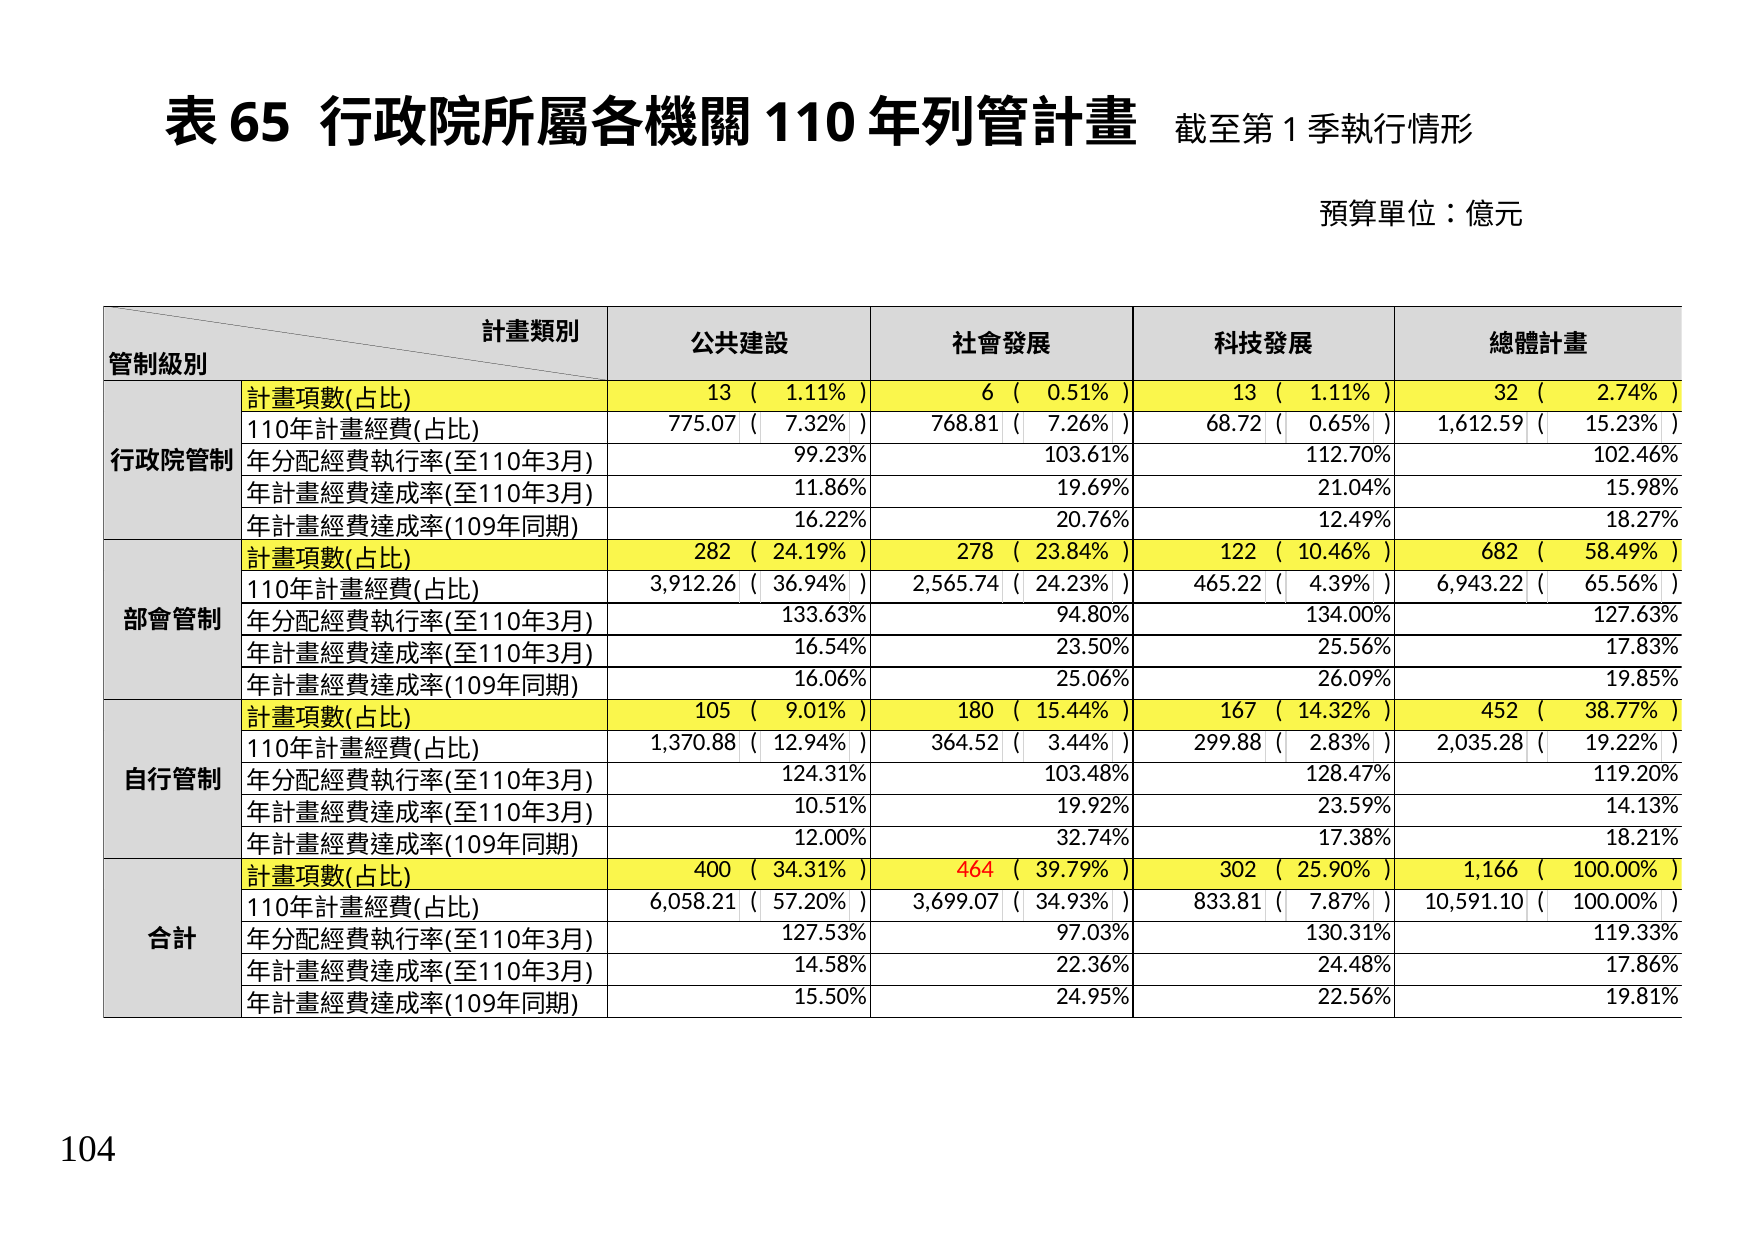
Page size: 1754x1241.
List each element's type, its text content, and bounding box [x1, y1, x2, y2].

text 表65 行政院所屬各機關110年列管計畫 截至第1季執行情形 預算單位：億元 [164, 62, 1639, 249]
